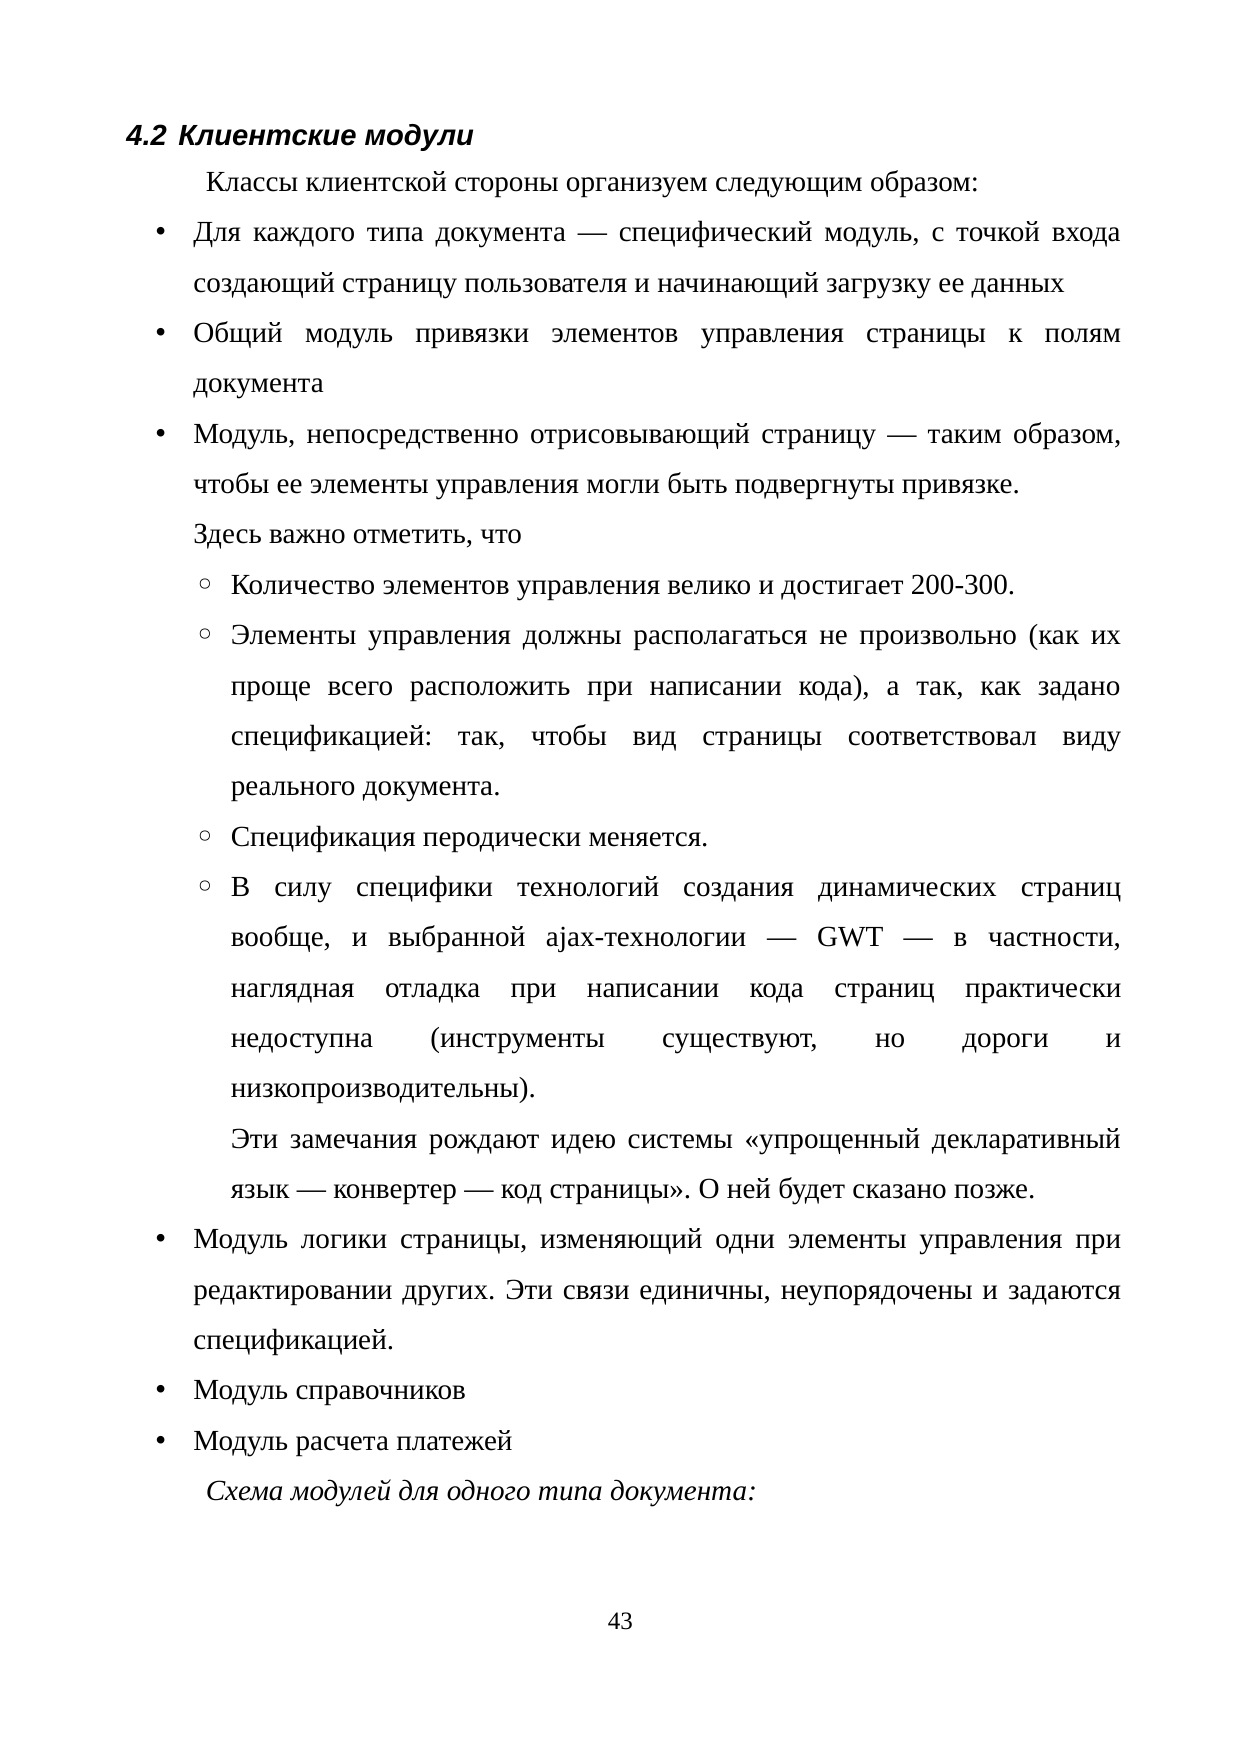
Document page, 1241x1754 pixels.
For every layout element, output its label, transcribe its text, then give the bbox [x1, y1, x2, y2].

list Модуль справочников [156, 1372, 1122, 1406]
list Для каждого типа документа — специфический модуль, с точкой входа создающий страницу пользователя и начинающий загрузку ее данных [156, 214, 1122, 298]
list Общий модуль привязки элементов управления страницы к полям документа [156, 315, 1122, 399]
list Эти замечания рождают идею системы «упрощенный декларативный язык — конвертер — код страницы». О ней будет сказано позже. [193, 1121, 1122, 1205]
text Схема модулей для одного типа документа: [118, 1473, 1122, 1507]
list Элементы управления должны располагаться не произвольно (как их проще всего расположить при написании кода), а так, как задано спецификацией: так, чтобы вид страницы соответствовал виду реального документа. [193, 617, 1122, 802]
list В силу специфики технологий создания динамических страниц вообще, и выбранной ajax-технологии — GWT — в частности, наглядная отладка при написании кода страниц практически недоступна (инструменты существуют, но дороги и низкопроизводительны). [193, 869, 1122, 1104]
list Количество элементов управления велико и достигает 200-300. [193, 567, 1122, 601]
list Модуль, непосредственно отрисовывающий страницу — таким образом, чтобы ее элементы управления могли быть подвергнуты привязке. [156, 416, 1122, 500]
text Классы клиентской стороны организуем следующим образом: [118, 164, 1122, 198]
list Спецификация перодически меняется. [193, 819, 1122, 852]
list Модуль логики страницы, изменяющий одни элементы управления при редактировании других. Эти связи единичны, неупорядочены и задаются спецификацией. [156, 1221, 1122, 1356]
subtitle Клиентские модули [118, 118, 1122, 152]
list Модуль расчета платежей [156, 1423, 1122, 1457]
list Здесь важно отметить, что [156, 517, 1122, 550]
